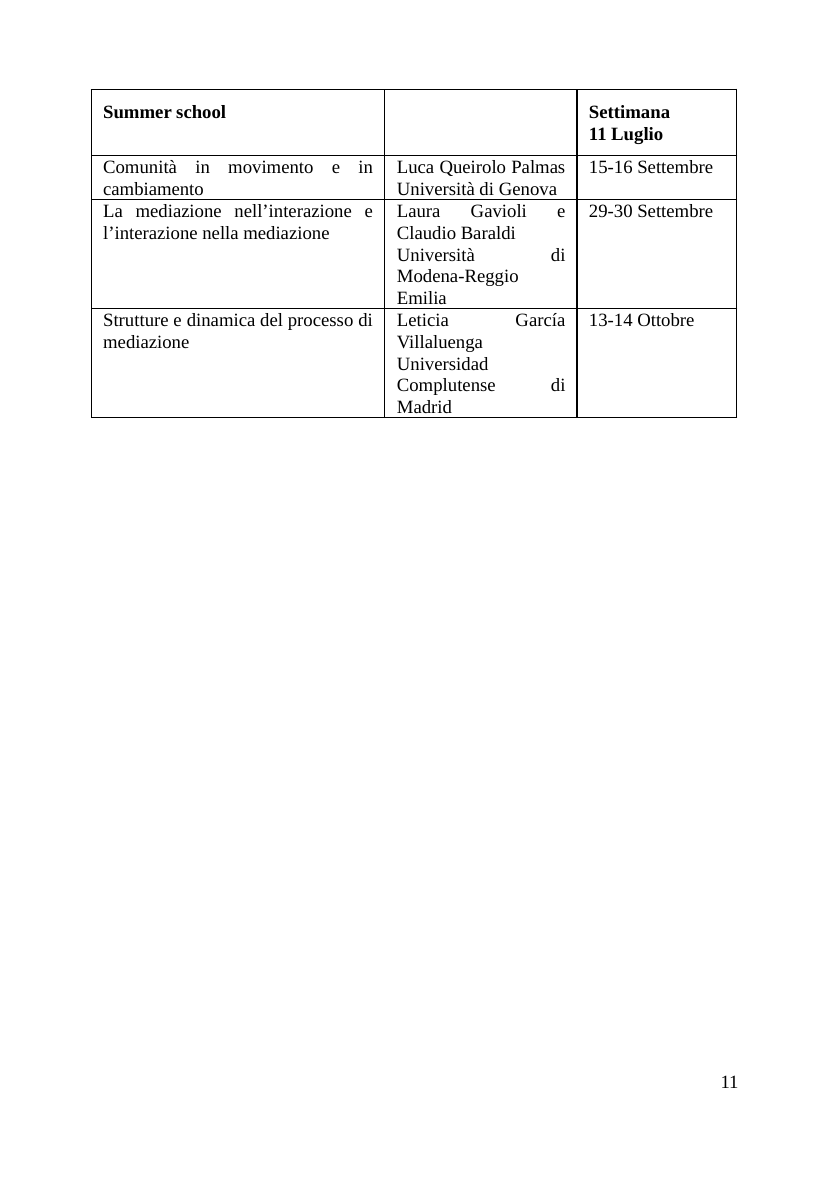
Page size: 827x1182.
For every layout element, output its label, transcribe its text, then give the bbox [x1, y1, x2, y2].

table_cell 29-30 Settembre [578, 200, 736, 308]
table_cell Comunità in movimento e in cambiamento [92, 156, 384, 199]
table_cell Laura Gavioli e Claudio Baraldi Università di Modena-Reggio Emilia [385, 200, 576, 308]
table_cell Leticia García Villaluenga Universidad Complutense di Madrid [385, 309, 576, 417]
table_cell La mediazione nell’interazione e l’interazione nella mediazione [92, 200, 384, 308]
table_cell Strutture e dinamica del processo di mediazione [92, 309, 384, 417]
table_cell [385, 90, 576, 155]
table_cell Summer school [92, 90, 384, 155]
table_cell 15-16 Settembre [578, 156, 736, 199]
table_cell 13-14 Ottobre [578, 309, 736, 417]
table_cell Luca Queirolo Palmas Università di Genova [385, 156, 576, 199]
table_cell Settimana 11 Luglio [578, 90, 736, 155]
